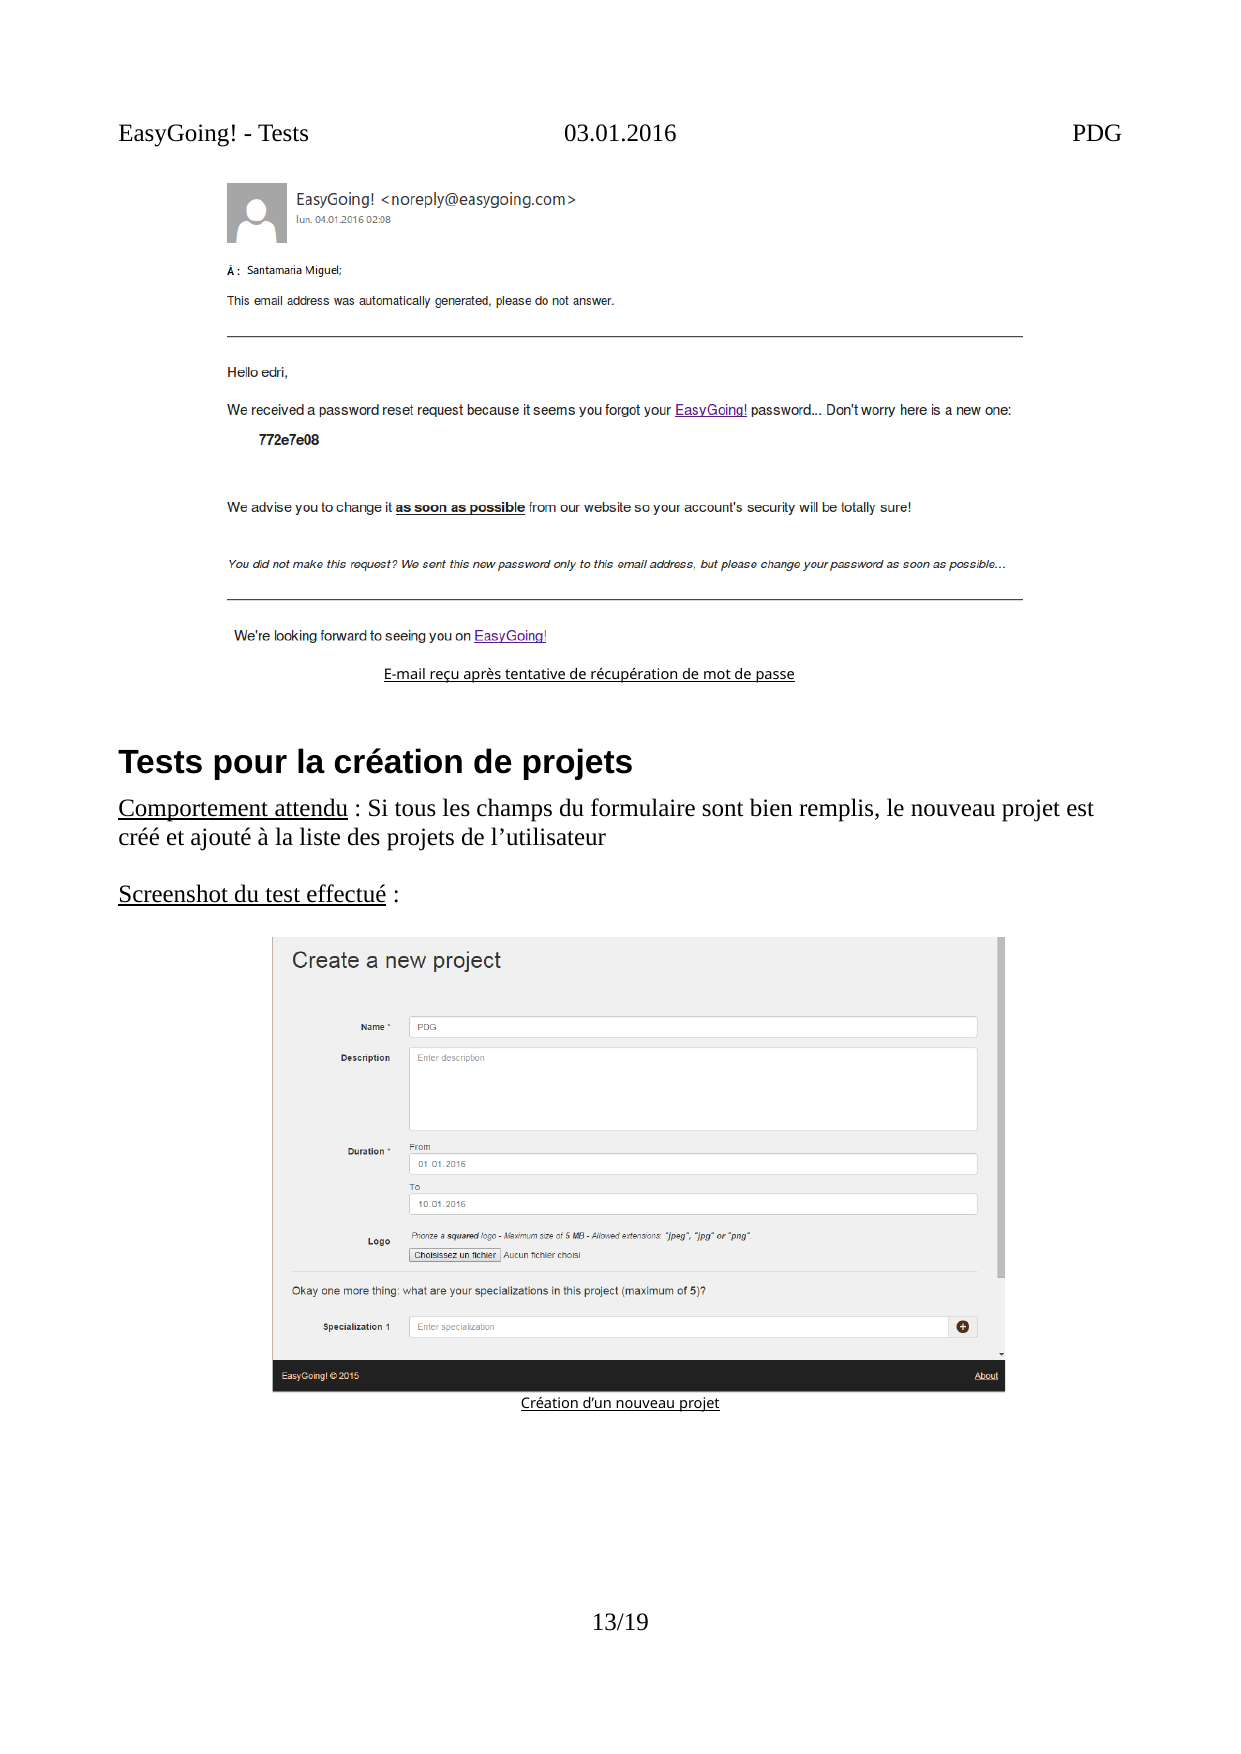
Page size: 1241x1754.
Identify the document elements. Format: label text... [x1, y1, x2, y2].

picture [217, 176, 1023, 656]
picture [272, 937, 1005, 1393]
list Screenshot du test effectué : [118, 851, 1122, 908]
subtitle Tests pour la création de projets [118, 742, 1122, 781]
list Création d’un nouveau projet [118, 1393, 1122, 1413]
list Comportement attendu : Si tous les champs du formulaire sont bien remplis, le nouveau projet est créé et ajouté à la liste des projets de l’utilisateur [118, 793, 1122, 851]
list E-mail reçu après tentative de récupération de mot de passe [156, 656, 1122, 685]
